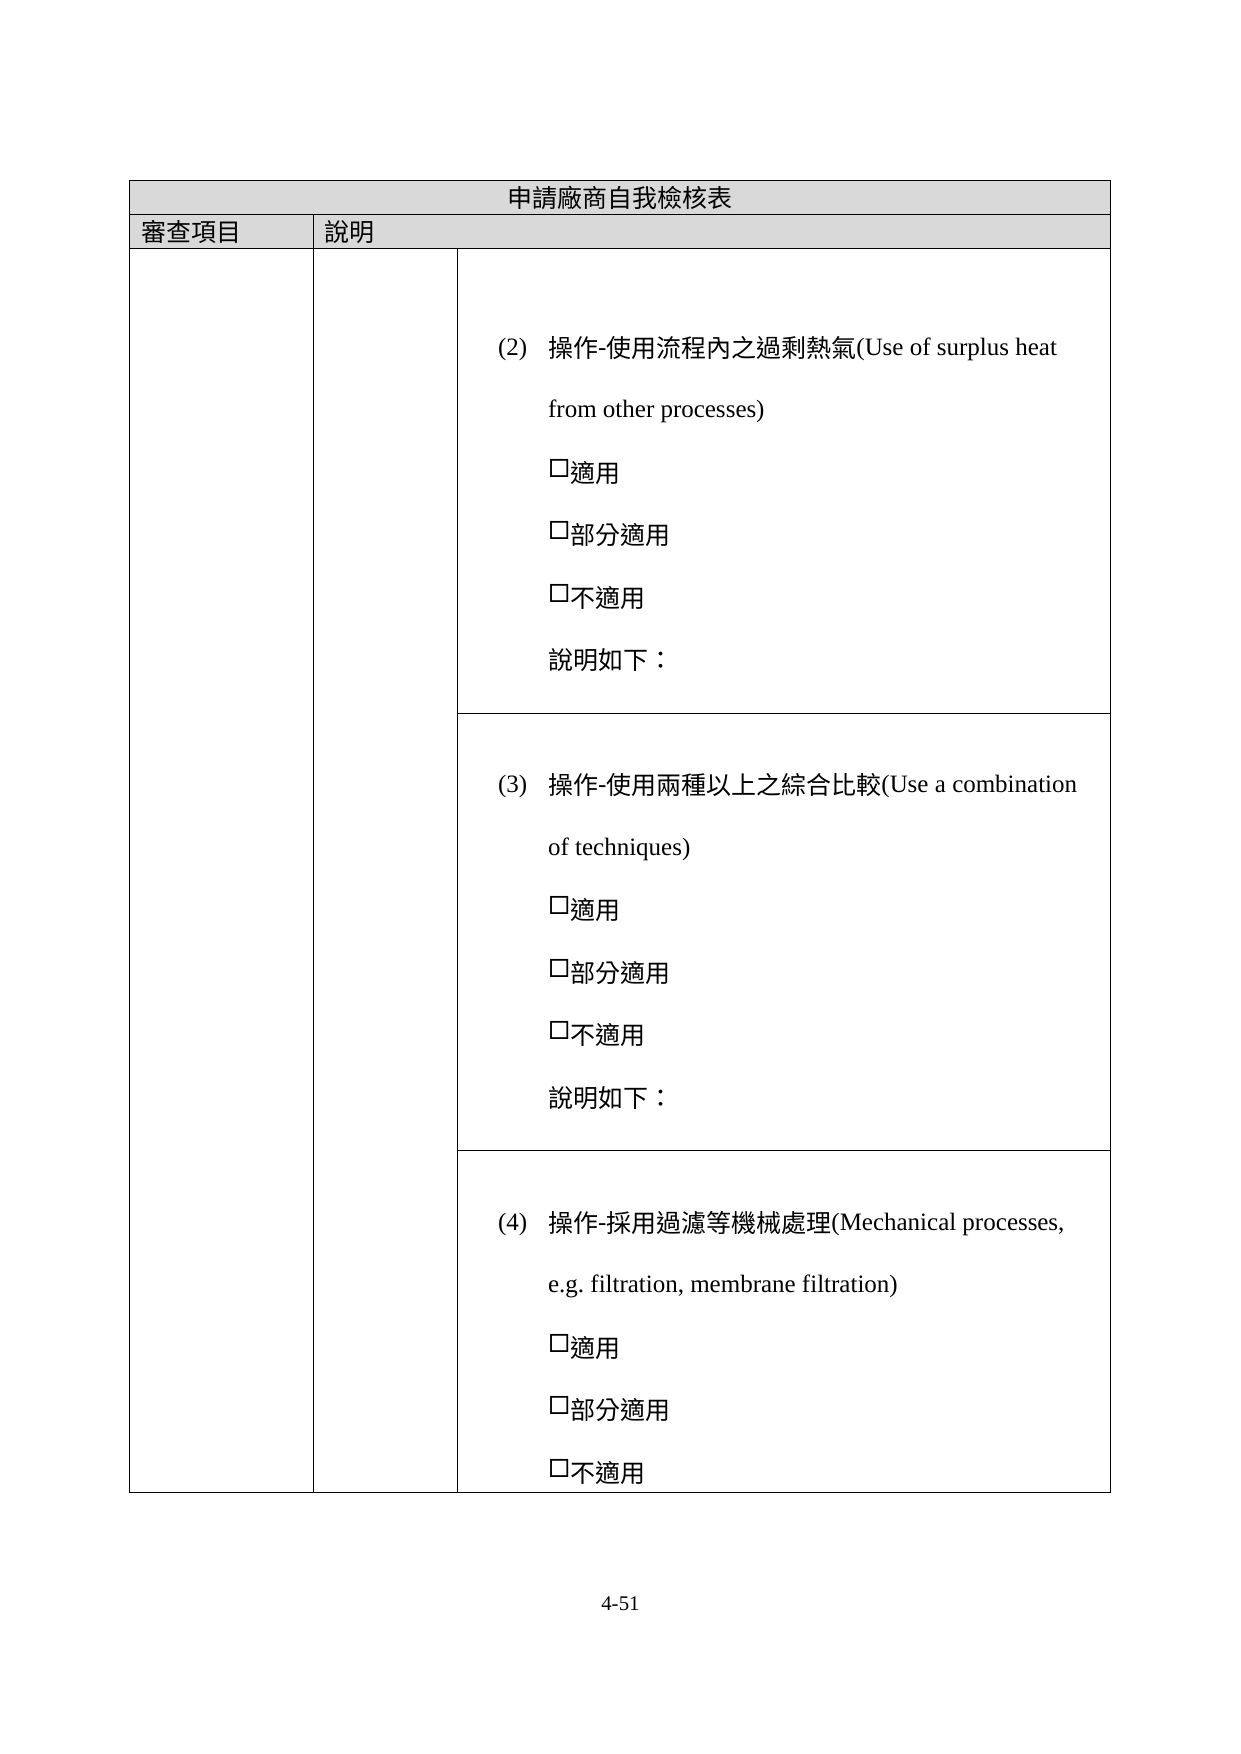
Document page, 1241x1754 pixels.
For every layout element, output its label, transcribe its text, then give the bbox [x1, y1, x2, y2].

table_cell 操作-採用過濾等機械處理(Mechanical processes, e.g. filtration, membrane filtration) 適用 部分適用 不適用 [458, 1151, 1110, 1492]
table_cell 操作-使用兩種以上之綜合比較(Use a combination of techniques) 適用 部分適用 不適用 說明如下： [458, 714, 1110, 1150]
table_cell 審查項目 [130, 215, 313, 248]
table_cell 說明 [314, 215, 1110, 248]
table_cell 操作-使用流程內之過剩熱氣(Use of surplus heat from other processes) 適用 部分適用 不適用 說明如下： [458, 249, 1110, 713]
table_cell [130, 249, 313, 1492]
table_header 申請廠商自我檢核表 [130, 181, 1110, 214]
table_cell [314, 249, 457, 1492]
